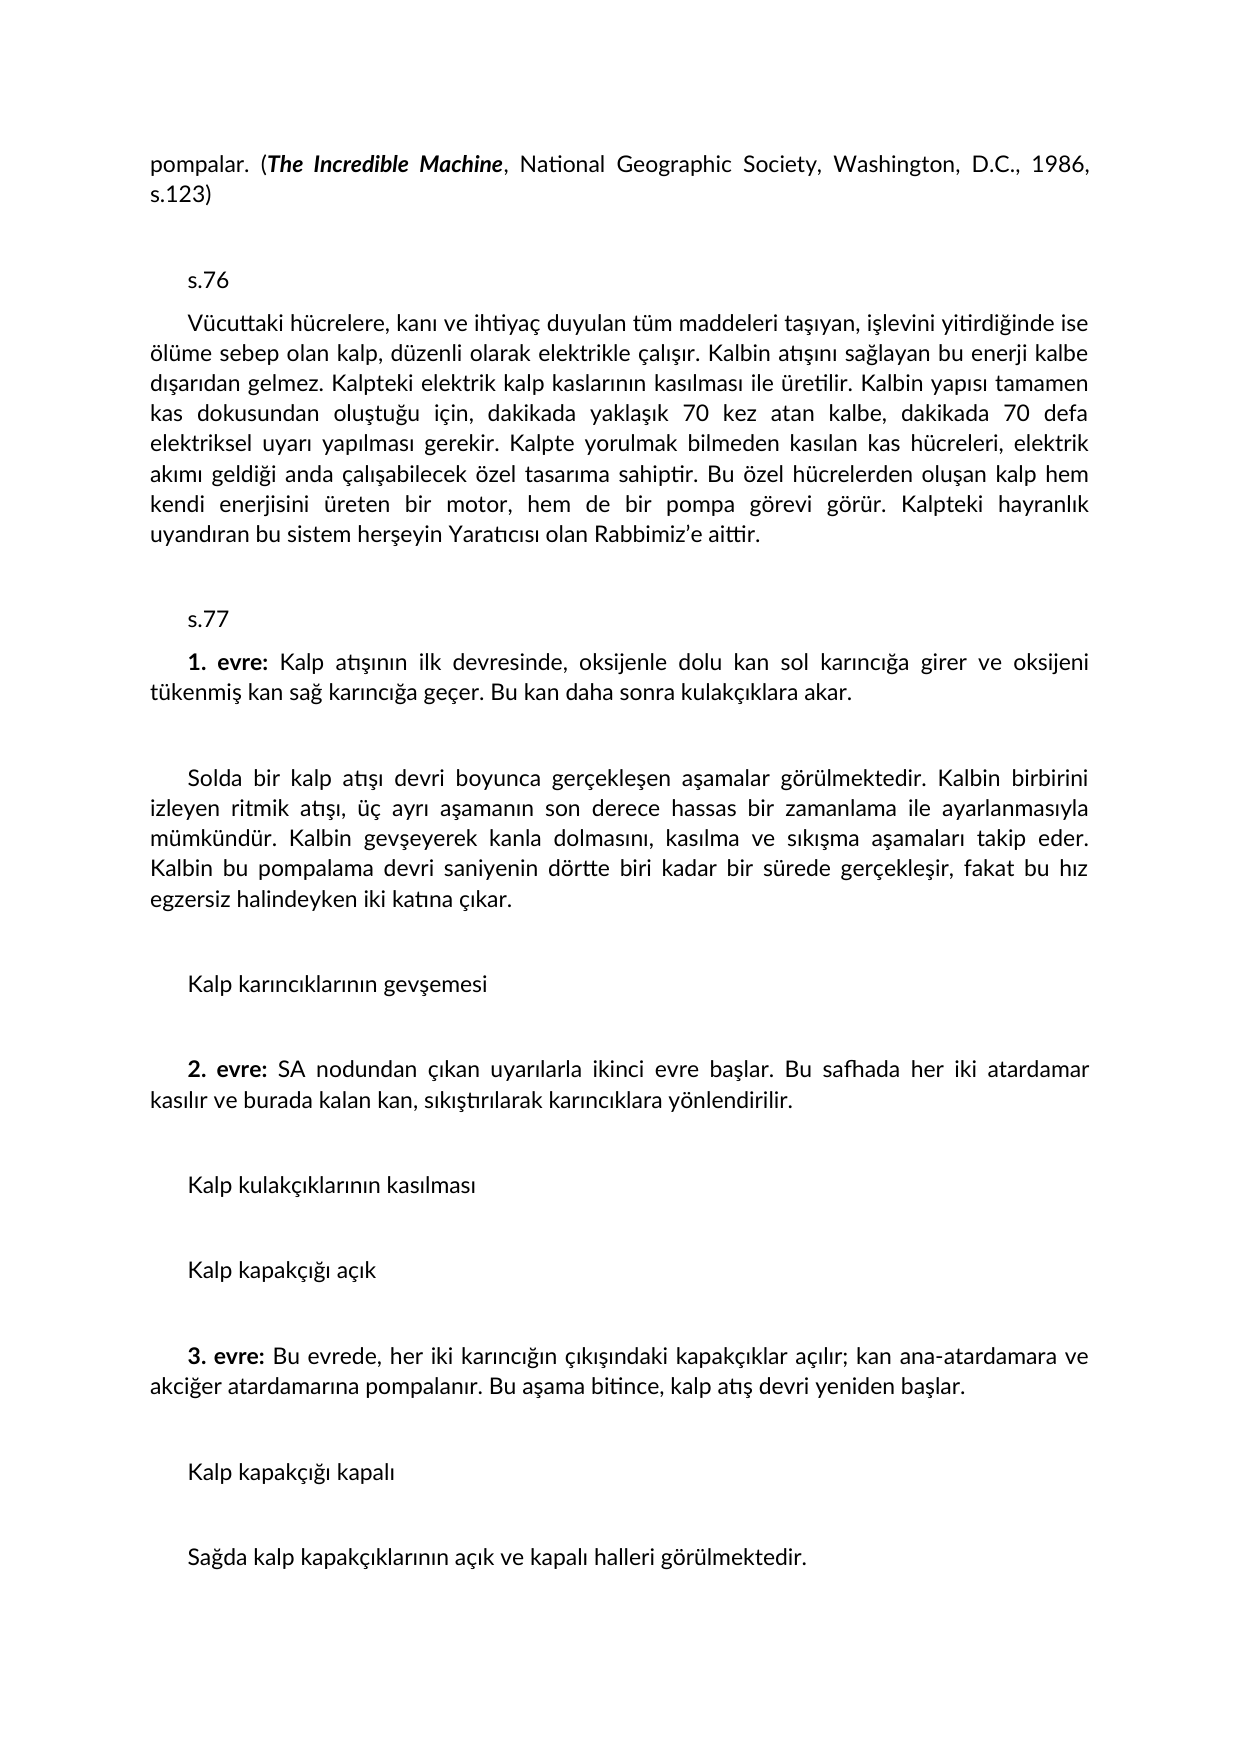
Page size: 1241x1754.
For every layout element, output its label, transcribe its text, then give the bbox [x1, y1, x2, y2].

text Sağda kalp kapakçıklarının açık ve kapalı halleri görülmektedir. [150, 1543, 1090, 1570]
text pompalar. (The Incredible Machine, National Geographic Society, Washington, D.C., 1986, s.123) [150, 150, 1090, 208]
text 3. evre: Bu evrede, her iki karıncığın çıkışındaki kapakçıklar açılır; kan ana-atardamara ve akciğer atardamarına pompalanır. Bu aşama bitince, kalp atış devri yeniden başlar. [150, 1342, 1090, 1399]
text Kalp karıncıklarının gevşemesi [150, 970, 1090, 997]
text Kalp kapakçığı açık [150, 1256, 1090, 1284]
text Solda bir kalp atışı devri boyunca gerçekleşen aşamalar görülmektedir. Kalbin birbirini izleyen ritmik atışı, üç ayrı aşamanın son derece hassas bir zamanlama ile ayarlanmasıyla mümkündür. Kalbin gevşeyerek kanla dolmasını, kasılma ve sıkışma aşamaları takip eder. Kalbin bu pompalama devri saniyenin dörtte biri kadar bir sürede gerçekleşir, fakat bu hız egzersiz halindeyken iki katına çıkar. [150, 763, 1090, 912]
text Vücuttaki hücrelere, kanı ve ihtiyaç duyulan tüm maddeleri taşıyan, işlevini yitirdiğinde ise ölüme sebep olan kalp, düzenli olarak elektrikle çalışır. Kalbin atışını sağlayan bu enerji kalbe dışarıdan gelmez. Kalpteki elektrik kalp kaslarının kasılması ile üretilir. Kalbin yapısı tamamen kas dokusundan oluştuğu için, dakikada yaklaşık 70 kez atan kalbe, dakikada 70 defa elektriksel uyarı yapılması gerekir. Kalpte yorulmak bilmeden kasılan kas hücreleri, elektrik akımı geldiği anda çalışabilecek özel tasarıma sahiptir. Bu özel hücrelerden oluşan kalp hem kendi enerjisini üreten bir motor, hem de bir pompa görevi görür. Kalpteki hayranlık uyandıran bu sistem herşeyin Yaratıcısı olan Rabbimiz’e aittir. [150, 308, 1090, 547]
text 2. evre: SA nodundan çıkan uyarılarla ikinci evre başlar. Bu safhada her iki atardamar kasılır ve burada kalan kan, sıkıştırılarak karıncıklara yönlendirilir. [150, 1055, 1090, 1113]
text Kalp kapakçığı kapalı [150, 1457, 1090, 1485]
text s.76 [150, 266, 1090, 293]
text Kalp kulakçıklarının kasılması [150, 1171, 1090, 1198]
text 1. evre: Kalp atışının ilk devresinde, oksijenle dolu kan sol karıncığa girer ve oksijeni tükenmiş kan sağ karıncığa geçer. Bu kan daha sonra kulakçıklara akar. [150, 648, 1090, 706]
text s.77 [150, 605, 1090, 633]
